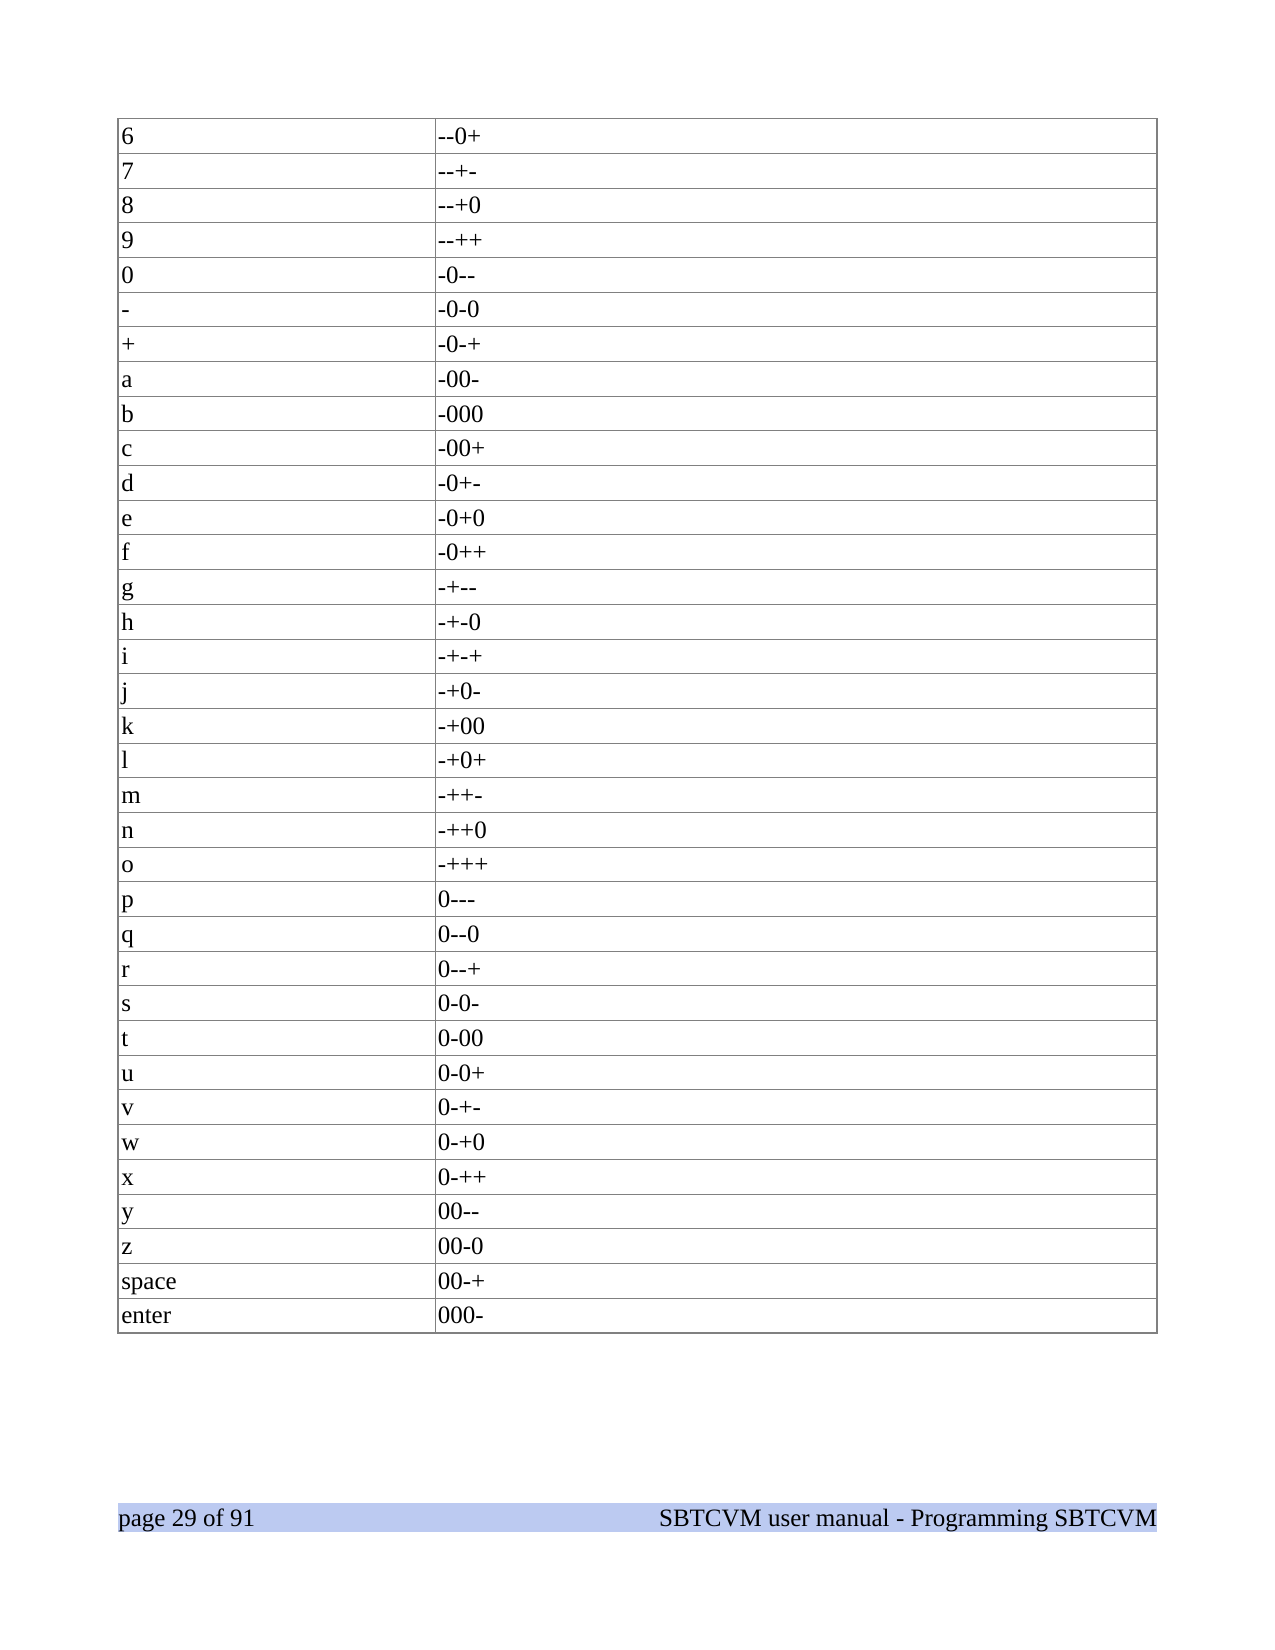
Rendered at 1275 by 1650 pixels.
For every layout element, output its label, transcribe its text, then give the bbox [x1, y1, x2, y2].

table_cell 0 [119, 258, 435, 292]
table_cell enter [119, 1299, 435, 1332]
table_cell -+++ [436, 848, 1156, 881]
table_cell j [119, 674, 435, 708]
table_cell e [119, 501, 435, 534]
table_cell z [119, 1229, 435, 1263]
table_cell f [119, 535, 435, 569]
table_cell -0-- [436, 258, 1156, 292]
table_cell + [119, 327, 435, 361]
table_cell -++0 [436, 813, 1156, 847]
table_cell -00+ [436, 431, 1156, 465]
table_cell 8 [119, 189, 435, 222]
table_cell 9 [119, 223, 435, 257]
table_cell 00-0 [436, 1229, 1156, 1263]
table_cell x [119, 1160, 435, 1193]
table_cell 0-+- [436, 1090, 1156, 1124]
table_cell 000- [436, 1299, 1156, 1332]
table_cell 6 [119, 119, 435, 153]
table_cell -000 [436, 397, 1156, 430]
table_cell -+-0 [436, 605, 1156, 638]
table_cell w [119, 1125, 435, 1159]
table_cell v [119, 1090, 435, 1124]
table_cell h [119, 605, 435, 638]
table_cell -0+0 [436, 501, 1156, 534]
table_cell 0--+ [436, 952, 1156, 985]
table_cell 00-- [436, 1195, 1156, 1228]
table_cell n [119, 813, 435, 847]
table_cell -+-+ [436, 640, 1156, 673]
table_cell 7 [119, 154, 435, 187]
table_cell 0-++ [436, 1160, 1156, 1193]
table_cell -0-0 [436, 293, 1156, 326]
table_cell -+-- [436, 570, 1156, 604]
table_cell - [119, 293, 435, 326]
table_cell d [119, 466, 435, 500]
table_cell -+0- [436, 674, 1156, 708]
table_cell 00-+ [436, 1264, 1156, 1297]
table_cell 0--- [436, 882, 1156, 916]
table_cell r [119, 952, 435, 985]
table_cell y [119, 1195, 435, 1228]
table_cell -+00 [436, 709, 1156, 742]
table_cell g [119, 570, 435, 604]
table_cell u [119, 1056, 435, 1089]
table_cell m [119, 778, 435, 812]
table_cell i [119, 640, 435, 673]
table_cell 0--0 [436, 917, 1156, 951]
table_cell 0-0- [436, 986, 1156, 1020]
table_cell -0++ [436, 535, 1156, 569]
table_cell space [119, 1264, 435, 1297]
table_cell q [119, 917, 435, 951]
table_cell -++- [436, 778, 1156, 812]
table_cell s [119, 986, 435, 1020]
table_cell -0+- [436, 466, 1156, 500]
table_cell o [119, 848, 435, 881]
table_cell p [119, 882, 435, 916]
table_cell l [119, 744, 435, 777]
table_cell 0-00 [436, 1021, 1156, 1055]
table_cell 0-+0 [436, 1125, 1156, 1159]
table_cell b [119, 397, 435, 430]
table_cell --+0 [436, 189, 1156, 222]
table_cell -00- [436, 362, 1156, 396]
table_cell a [119, 362, 435, 396]
table_cell --++ [436, 223, 1156, 257]
table_cell --0+ [436, 119, 1156, 153]
table_cell 0-0+ [436, 1056, 1156, 1089]
table_cell -0-+ [436, 327, 1156, 361]
table_cell --+- [436, 154, 1156, 187]
table_cell c [119, 431, 435, 465]
table_cell -+0+ [436, 744, 1156, 777]
table_cell t [119, 1021, 435, 1055]
table_cell k [119, 709, 435, 742]
